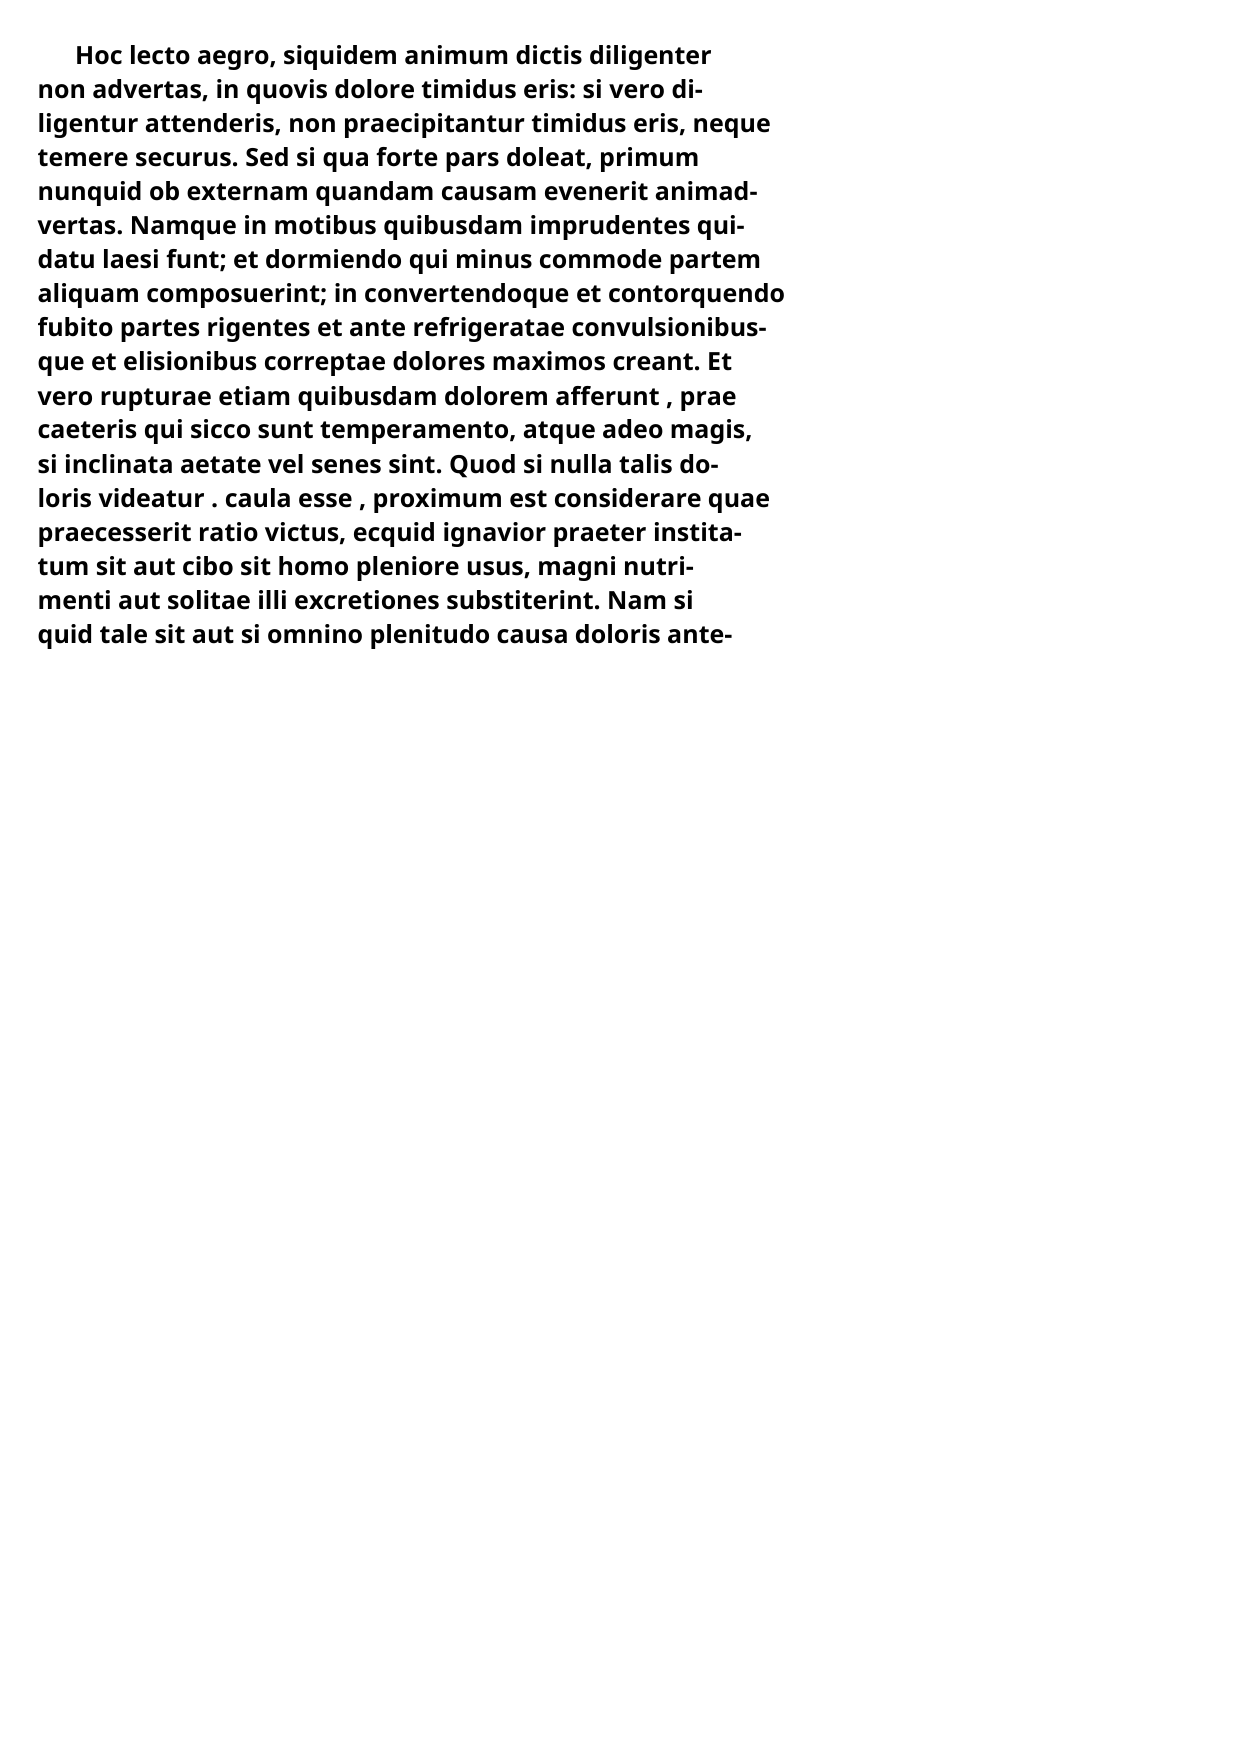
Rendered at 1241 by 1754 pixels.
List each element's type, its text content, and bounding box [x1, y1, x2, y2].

text Hoc lecto aegro, siquidem animum dictis diligenter non advertas, in quovis dolore timidus eris: si vero di- ligentur attenderis, non praecipitantur timidus eris, neque temere securus. Sed si qua forte pars doleat, primum nunquid ob externam quandam causam evenerit animad- vertas. Namque in motibus quibusdam imprudentes qui- datu laesi funt; et dormiendo qui minus commode partem aliquam composuerint; in convertendoque et contorquendo fubito partes rigentes et ante refrigeratae convulsionibus- que et elisionibus correptae dolores maximos creant. Et vero rupturae etiam quibusdam dolorem afferunt , prae caeteris qui sicco sunt temperamento, atque adeo magis, si inclinata aetate vel senes sint. Quod si nulla talis do- loris videatur . caula esse , proximum est considerare quae praecesserit ratio victus, ecquid ignavior praeter instita- tum sit aut cibo sit homo pleniore usus, magni nutri- menti aut solitae illi excretiones substiterint. Nam si quid tale sit aut si omnino plenitudo causa doloris ante- [37, 37, 1203, 651]
